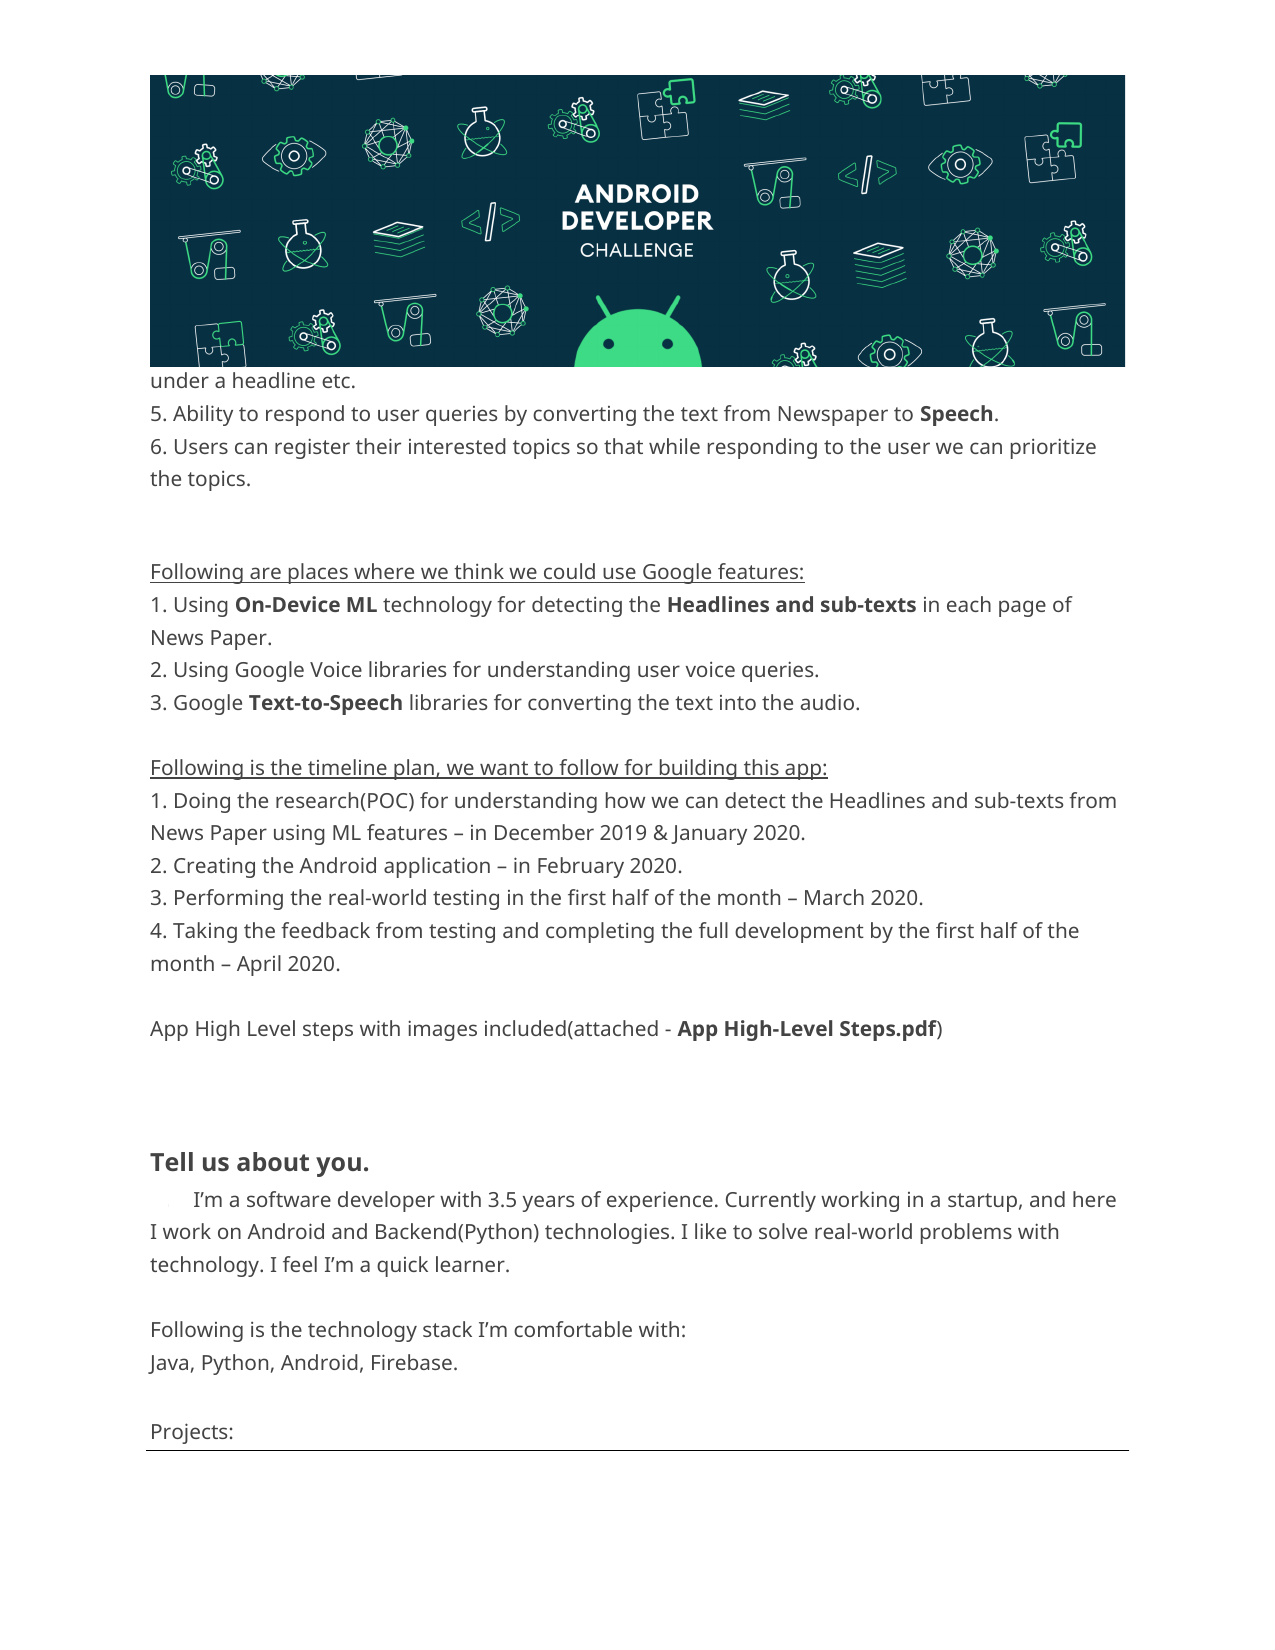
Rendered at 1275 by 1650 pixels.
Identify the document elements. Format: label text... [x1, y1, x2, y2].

picture [150, 75, 1125, 367]
text I’m a software developer with 3.5 years of experience. Currently working in a startup, and here I work on Android and Backend(Python) technologies. I like to solve real-world problems with technology. I feel I’m a quick learner. [150, 1185, 1125, 1278]
text 3. Google Text-to-Speech libraries for converting the text into the audio. [150, 688, 1125, 716]
text Java, Python, Android, Firebase. [150, 1348, 1125, 1376]
text Projects: [146, 1413, 1129, 1450]
text App High Level steps with images included(attached - App High-Level Steps.pdf) [150, 1014, 1125, 1042]
text 2. Using Google Voice libraries for understanding user voice queries. [150, 655, 1125, 684]
text Tell us about you. [150, 1144, 1125, 1178]
text Following is the technology stack I’m comfortable with: [150, 1315, 1125, 1343]
text 5. Ability to respond to user queries by converting the text from Newspaper to Speech. [150, 399, 1125, 428]
text 1. Using On-Device ML technology for detecting the Headlines and sub-texts in each page of News Paper. [150, 590, 1125, 651]
text 2. Creating the Android application – in February 2020. [150, 851, 1125, 879]
text 1. Doing the research(POC) for understanding how we can detect the Headlines and sub-texts from News Paper using ML features – in December 2019 & January 2020. [150, 786, 1125, 847]
text under a headline etc. [150, 367, 1125, 395]
text 4. Taking the feedback from testing and completing the full development by the first half of the month – April 2020. [150, 916, 1125, 977]
text 6. Users can register their interested topics so that while responding to the user we can prioritize the topics. [150, 432, 1125, 493]
text Following are places where we think we could use Google features: [150, 557, 1125, 586]
text 3. Performing the real-world testing in the first half of the month – March 2020. [150, 883, 1125, 912]
text Following is the timeline plan, we want to follow for building this app: [150, 753, 1125, 782]
